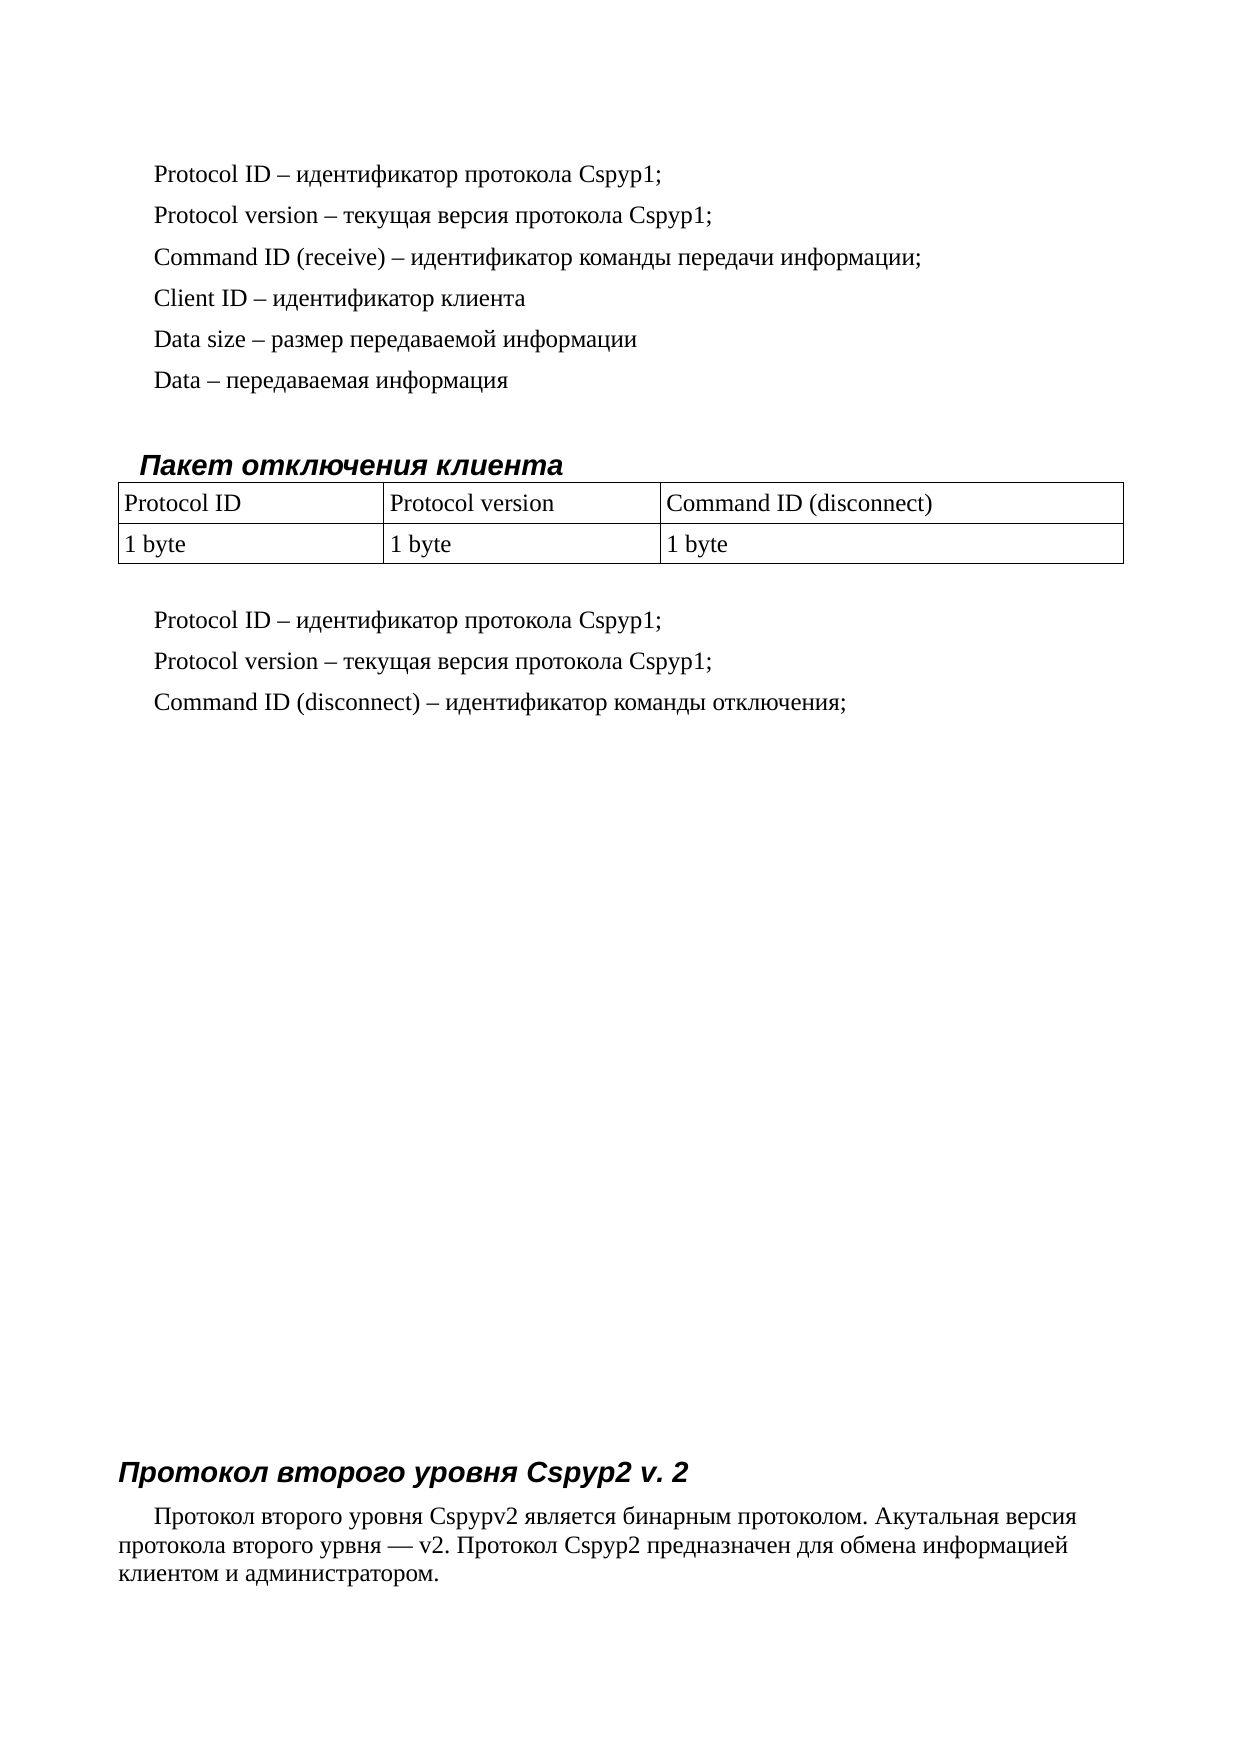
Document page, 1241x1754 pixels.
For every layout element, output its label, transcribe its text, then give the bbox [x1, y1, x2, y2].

text Data size – размер передаваемой информации [118, 324, 1122, 353]
text Command ID (disconnect) – идентификатор команды отключения; [118, 687, 1122, 716]
text Client ID – идентификатор клиента [118, 283, 1122, 312]
text Protocol ID – идентификатор протокола Cspyp1; [118, 159, 1122, 188]
table_cell 1 byte [119, 524, 383, 563]
text Protocol version – текущая версия протокола Cspyp1; [118, 201, 1122, 229]
text Протокол второго уровня Cspypv2 является бинарным протоколом. Акутальная версия протокола второго урвня — v2. Протокол Cspyp2 предназначен для обмена информацией клиентом и администратором. [118, 1501, 1122, 1587]
text Command ID (receive) – идентификатор команды передачи информации; [118, 242, 1122, 271]
text Data – передаваемая информация [118, 366, 1122, 394]
subtitle Протокол второго уровня Cspyp2 v. 2 [118, 1455, 1122, 1488]
table_header Protocol ID [119, 483, 383, 522]
table_cell 1 byte [661, 524, 1123, 563]
table_header Protocol version [384, 483, 660, 522]
text Protocol version – текущая версия протокола Cspyp1; [118, 646, 1122, 675]
table_header Command ID (disconnect) [661, 483, 1123, 522]
table_cell 1 byte [384, 524, 660, 563]
subtitle Пакет отключения клиента [139, 448, 1122, 482]
text Protocol ID – идентификатор протокола Cspyp1; [118, 605, 1122, 634]
